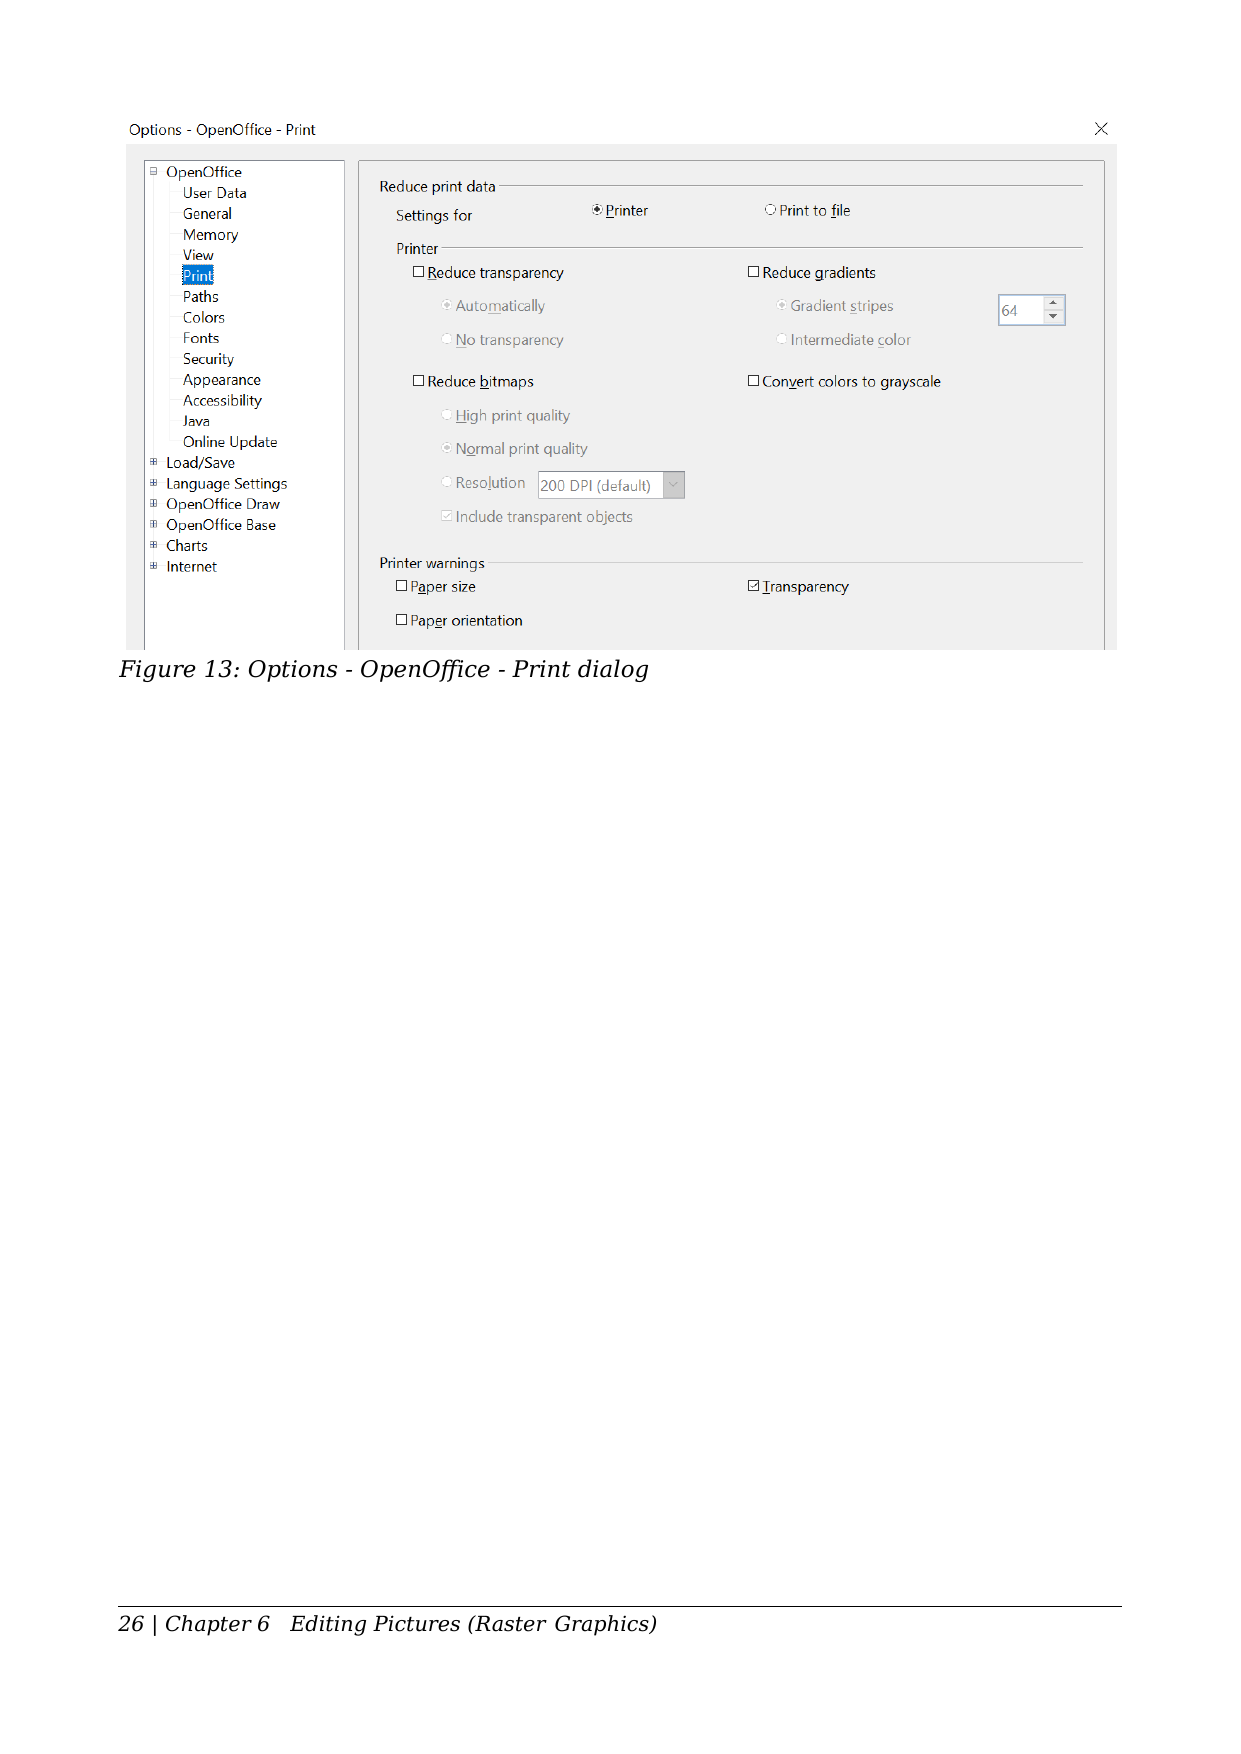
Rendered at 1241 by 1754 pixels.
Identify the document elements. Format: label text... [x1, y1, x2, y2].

picture [126, 118, 1117, 650]
text Figure 13: Options - OpenOffice - Print dialog [119, 656, 1121, 682]
